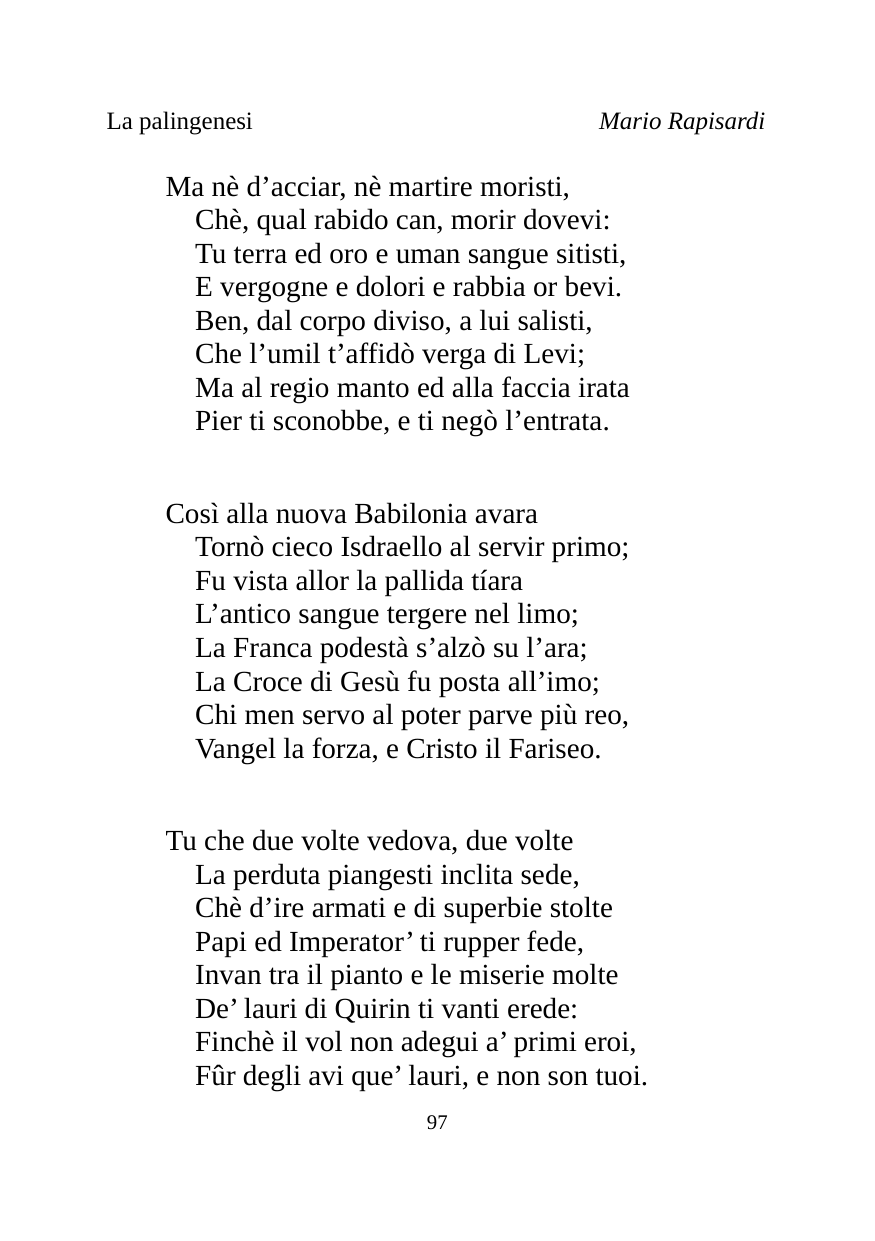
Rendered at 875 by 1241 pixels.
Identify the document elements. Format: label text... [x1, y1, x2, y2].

text Ma nè d’acciar, nè martire moristi, Chè, qual rabido can, morir dovevi: Tu terra ed oro e uman sangue sitisti, E vergogne e dolori e rabbia or bevi. Ben, dal corpo diviso, a lui salisti, Che l’umil t’affidò verga di Levi; Ma al regio manto ed alla faccia irata Pier ti sconobbe, e ti negò l’entrata. [165, 169, 768, 437]
text Tu che due volte vedova, due volte La perduta piangesti inclita sede, Chè d’ire armati e di superbie stolte Papi ed Imperator’ ti rupper fede, Invan tra il pianto e le miserie molte De’ lauri di Quirin ti vanti erede: Finchè il vol non adegui a’ primi eroi, Fûr degli avi que’ lauri, e non son tuoi. [165, 823, 768, 1092]
text Così alla nuova Babilonia avara Tornò cieco Isdraello al servir primo; Fu vista allor la pallida tíara L’antico sangue tergere nel limo; La Franca podestà s’alzò su l’ara; La Croce di Gesù fu posta all’imo; Chi men servo al poter parve più reo, Vangel la forza, e Cristo il Fariseo. [165, 496, 768, 764]
